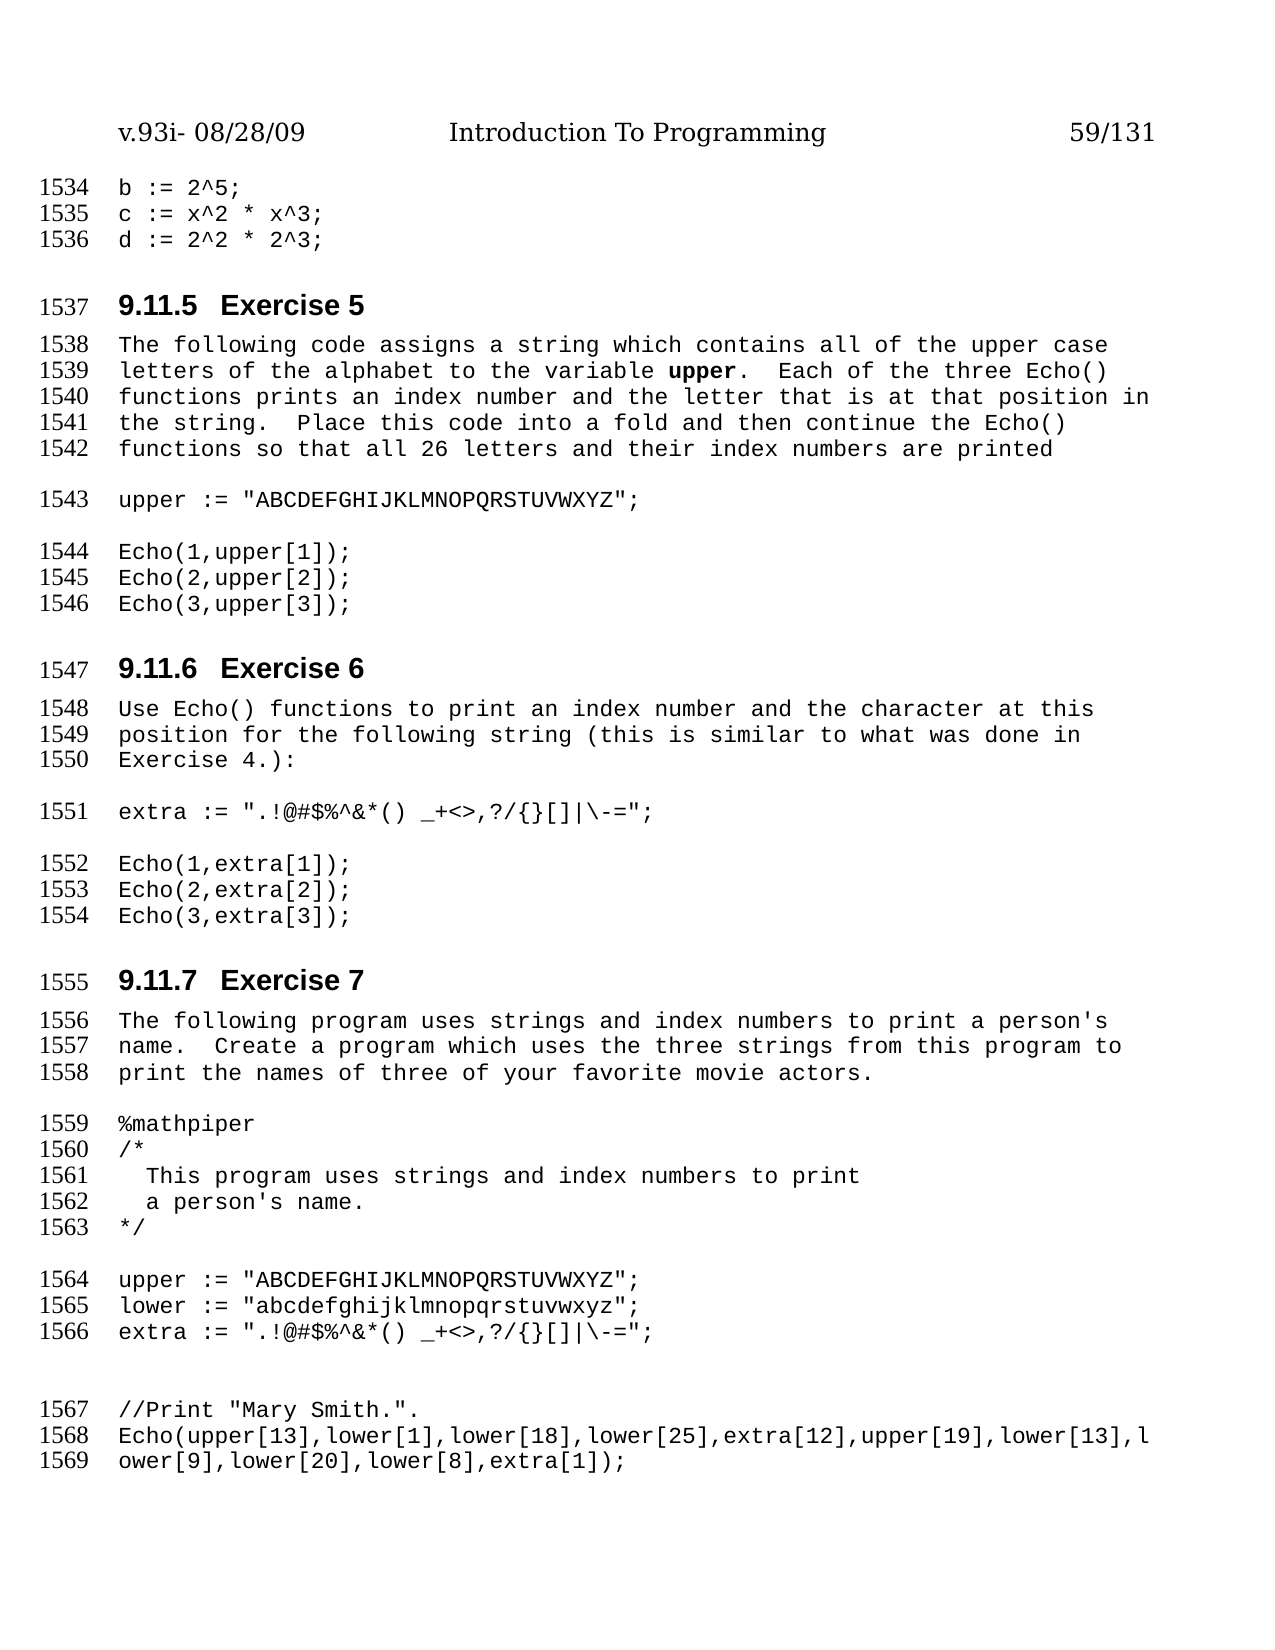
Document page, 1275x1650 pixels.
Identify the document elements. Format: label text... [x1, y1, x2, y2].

text d := 2^2 * 2^3; [118, 229, 1157, 254]
text b := 2^5; [118, 177, 1157, 203]
text /* [118, 1139, 1157, 1164]
text c := x^2 * x^3; [118, 203, 1157, 229]
text Echo(3,extra[3]); [118, 904, 1157, 930]
subtitle Exercise 6 [118, 651, 1157, 685]
text upper := "ABCDEFGHIJKLMNOPQRSTUVWXYZ"; [118, 489, 1157, 515]
text a person's name. [118, 1191, 1157, 1216]
text This program uses strings and index numbers to print [118, 1164, 1157, 1191]
text extra := ".!@#$%^&*() _+<>,?/{}[]|\-="; [118, 1320, 1157, 1346]
text extra := ".!@#$%^&*() _+<>,?/{}[]|\-="; [118, 801, 1157, 827]
text Use Echo() functions to print an index number and the character at this position for the following string (this is similar to what was done in Exercise 4.): [118, 697, 1157, 775]
text */ [118, 1216, 1157, 1242]
text //Print "Mary Smith.". [118, 1398, 1157, 1424]
text Echo(1,upper[1]); [118, 541, 1157, 567]
text The following program uses strings and index numbers to print a person's name. Create a program which uses the three strings from this program to print the names of three of your favorite movie actors. [118, 1009, 1157, 1087]
text Echo(2,extra[2]); [118, 878, 1157, 904]
text The following code assigns a string which contains all of the upper case letters of the alphabet to the variable upper. Each of the three Echo() functions prints an index number and the letter that is at that position in the string. Place this code into a fold and then continue the Echo() functions so that all 26 letters and their index numbers are printed [118, 333, 1157, 463]
text Echo(upper[13],lower[1],lower[18],lower[25],extra[12],upper[19],lower[13],lower[9],lower[20],lower[8],extra[1]); [118, 1424, 1157, 1476]
text upper := "ABCDEFGHIJKLMNOPQRSTUVWXYZ"; [118, 1268, 1157, 1294]
text Echo(1,extra[1]); [118, 853, 1157, 878]
text Echo(2,upper[2]); [118, 567, 1157, 592]
text %mathpiper [118, 1113, 1157, 1139]
text Echo(3,upper[3]); [118, 592, 1157, 618]
text lower := "abcdefghijklmnopqrstuvwxyz"; [118, 1294, 1157, 1320]
subtitle Exercise 7 [118, 963, 1157, 997]
subtitle Exercise 5 [118, 288, 1157, 321]
